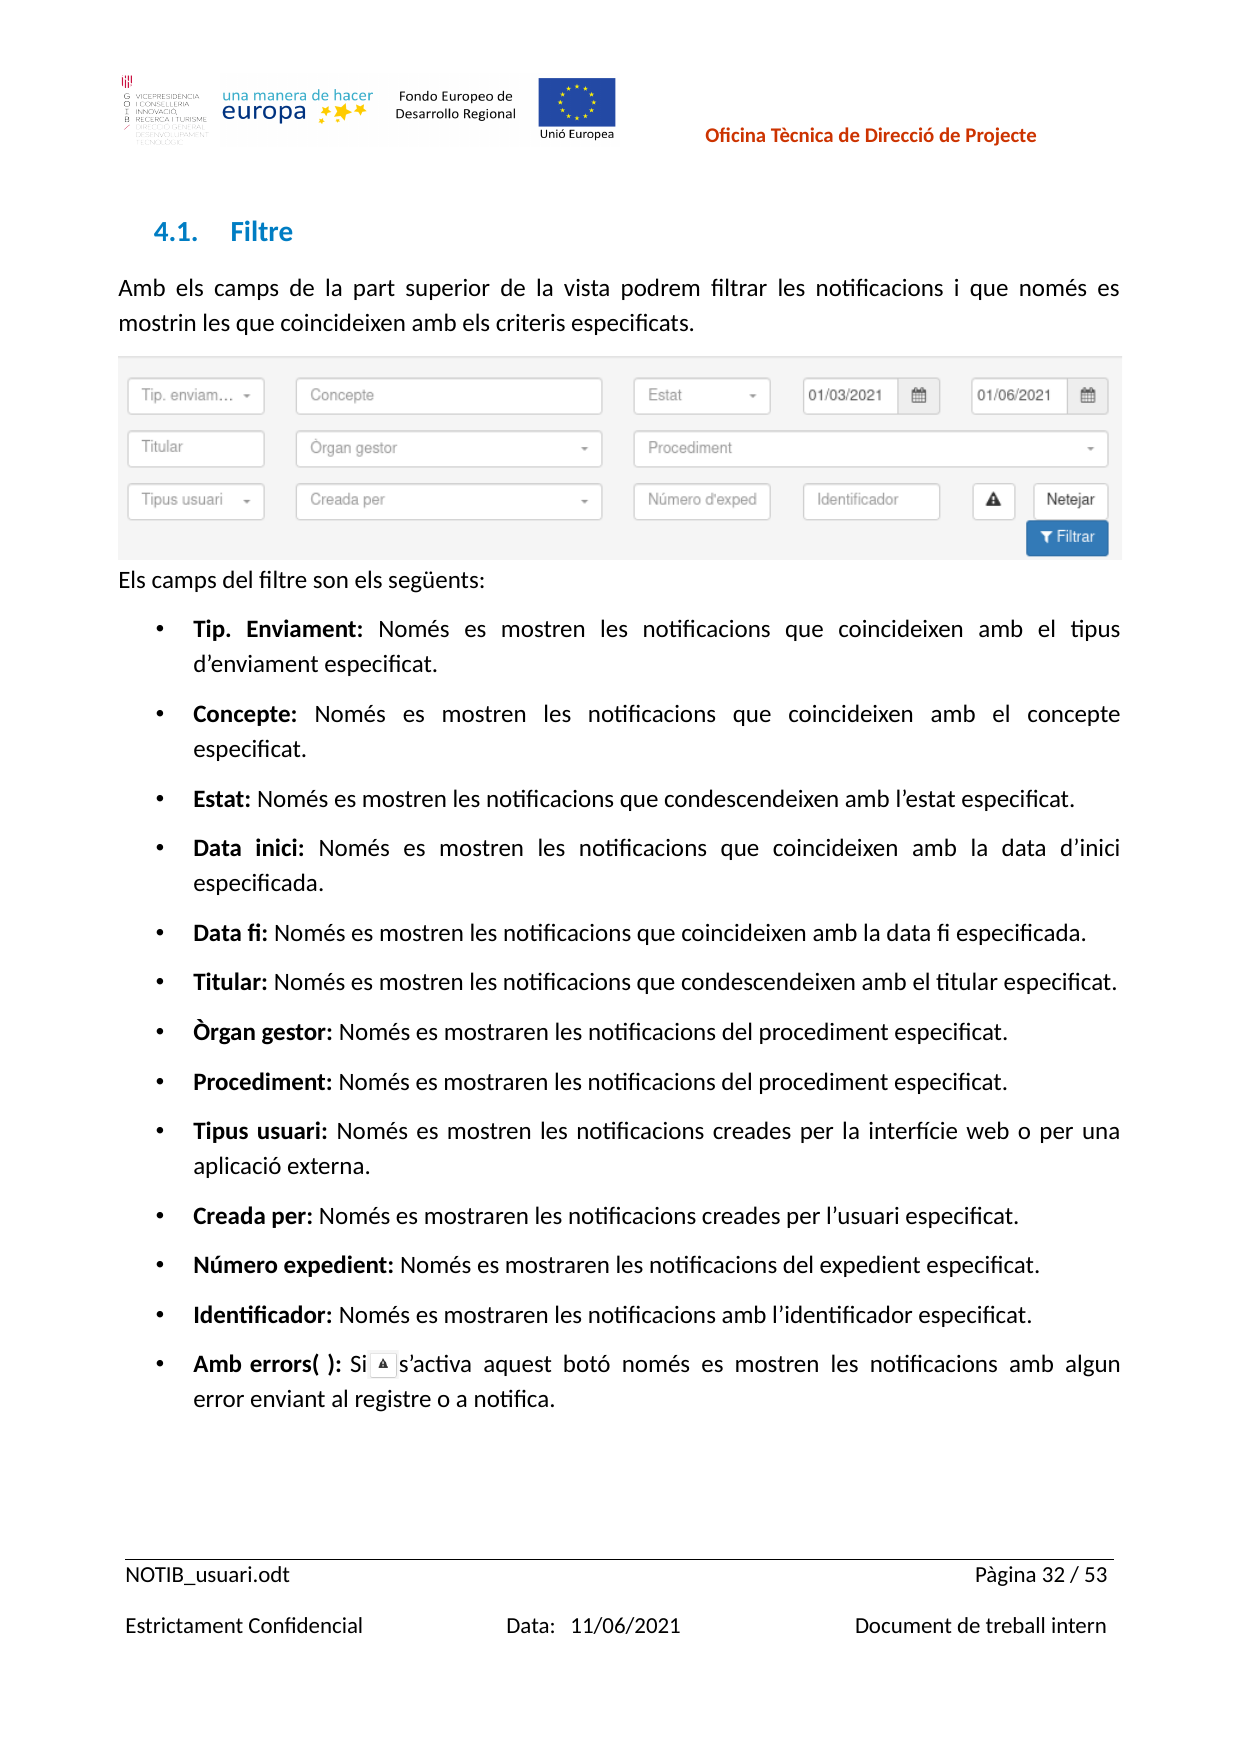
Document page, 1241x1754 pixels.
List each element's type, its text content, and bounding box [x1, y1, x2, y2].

list Procediment: Només es mostraren les notificacions del procediment especificat. [156, 1066, 1122, 1096]
list Data fi: Només es mostren les notificacions que coincideixen amb la data fi especificada. [156, 917, 1122, 947]
list Identificador: Només es mostraren les notificacions amb l’identificador especificat. [156, 1299, 1122, 1329]
text Els camps del filtre son els següents: [118, 560, 1122, 594]
list Concepte: Només es mostren les notificacions que coincideixen amb el concepte especificat. [156, 698, 1122, 764]
list Estat: Només es mostren les notificacions que condescendeixen amb l’estat especificat. [156, 783, 1122, 813]
list Data inici: Només es mostren les notificacions que coincideixen amb la data d’inici especificada. [156, 832, 1122, 898]
picture [219, 73, 621, 147]
list Amb errors( ): Si s’activa aquest botó només es mostren les notificacions amb algun error enviant al registre o a notifica. [156, 1348, 1122, 1414]
picture [367, 1350, 399, 1379]
list Tip. Enviament: Només es mostren les notificacions que coincideixen amb el tipus d’enviament especificat. [156, 613, 1122, 679]
list Titular: Només es mostren les notificacions que condescendeixen amb el titular especificat. [156, 966, 1122, 997]
subtitle Filtre [153, 213, 1122, 249]
list Número expedient: Només es mostraren les notificacions del expedient especificat. [156, 1249, 1122, 1280]
text Amb els camps de la part superior de la vista podrem filtrar les notificacions i que només es mostrin les que coincideixen amb els criteris especificats. [118, 272, 1122, 338]
picture [118, 356, 1123, 560]
picture [118, 73, 213, 147]
list Tipus usuari: Només es mostren les notificacions creades per la interfície web o per una aplicació externa. [156, 1115, 1122, 1181]
list Òrgan gestor: Només es mostraren les notificacions del procediment especificat. [156, 1016, 1122, 1047]
list Creada per: Només es mostraren les notificacions creades per l’usuari especificat. [156, 1200, 1122, 1230]
